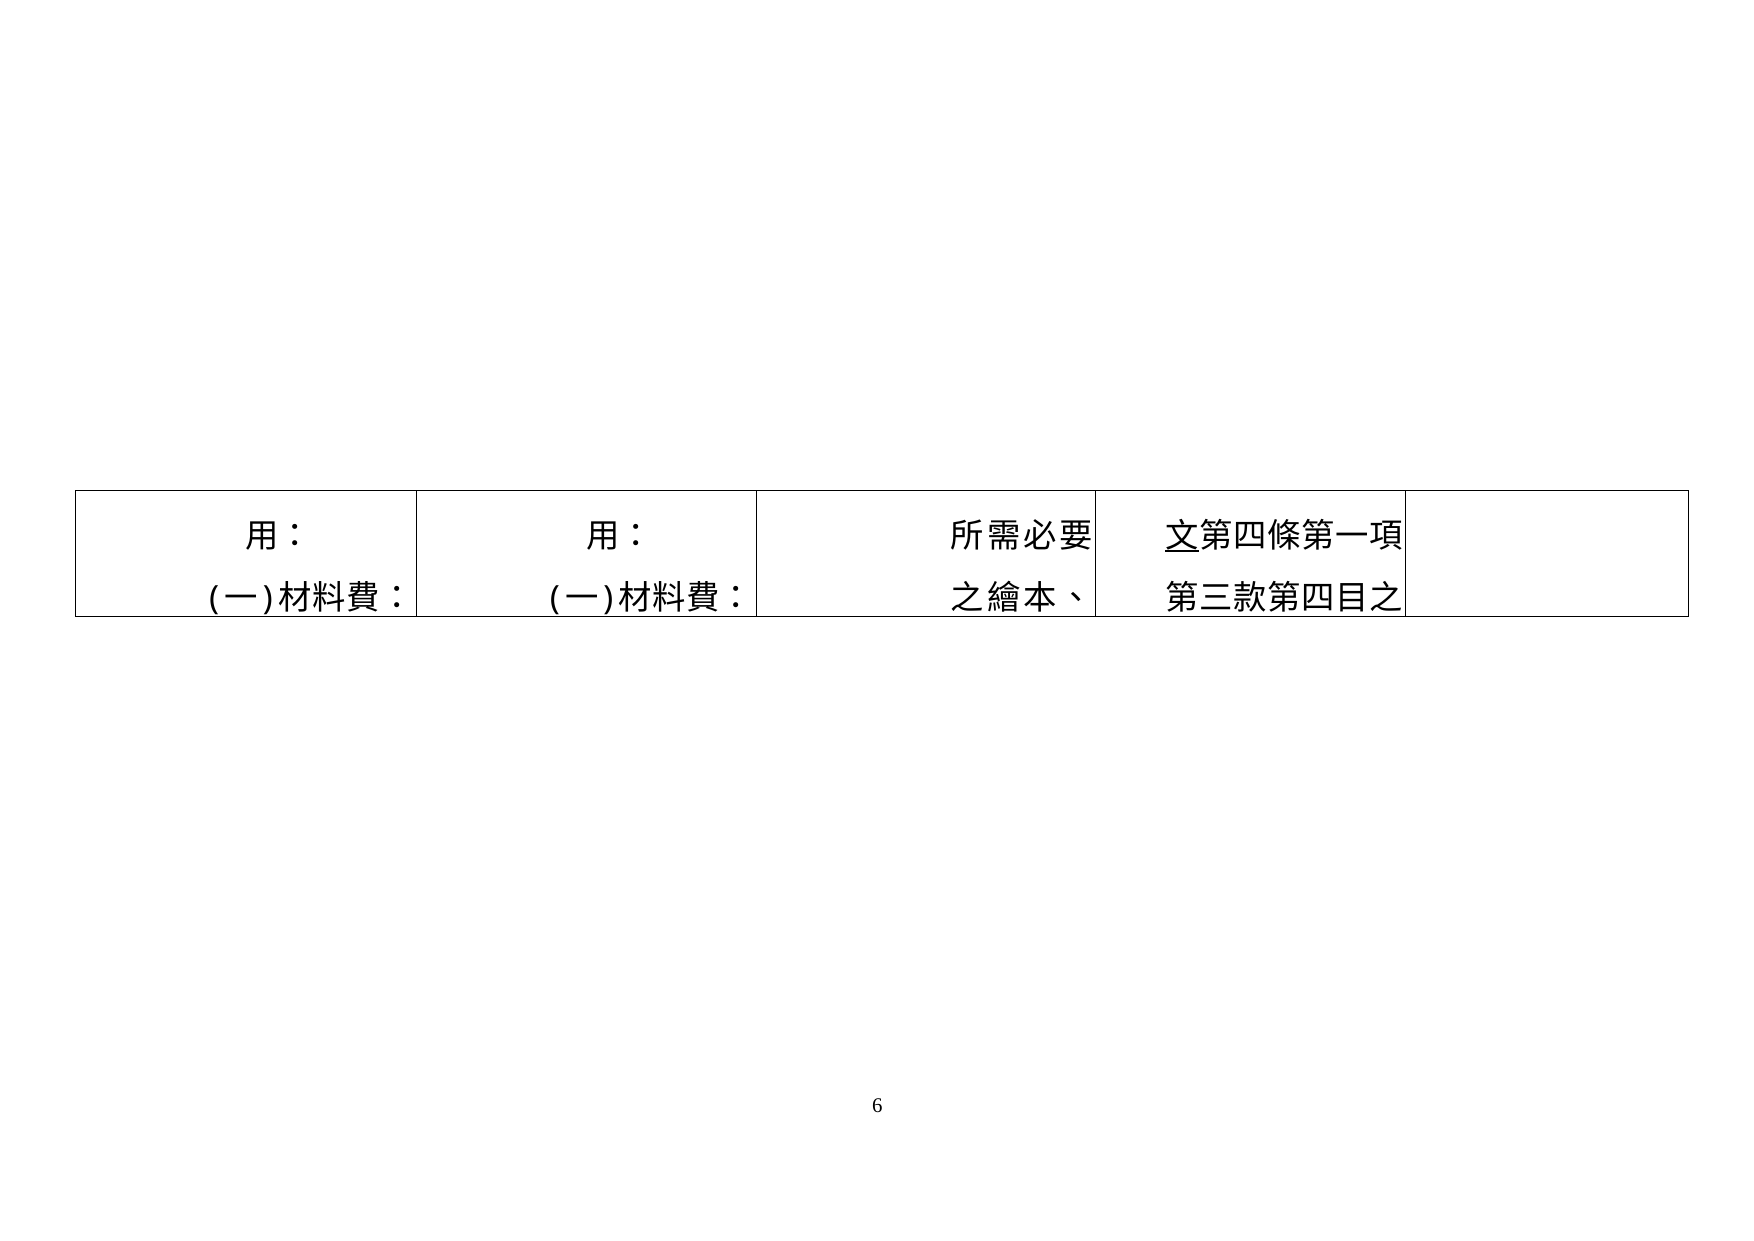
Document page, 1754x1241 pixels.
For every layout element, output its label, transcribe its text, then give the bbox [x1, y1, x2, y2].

table_cell 用： (一)材料費： [76, 491, 416, 616]
table_cell [1406, 491, 1688, 616]
table_cell 用： (一)材料費： [417, 491, 756, 616]
table_cell 文第四條第一項第三款第四目之 [1096, 491, 1405, 616]
table_cell 所需必要之繪本、 [757, 491, 1095, 616]
